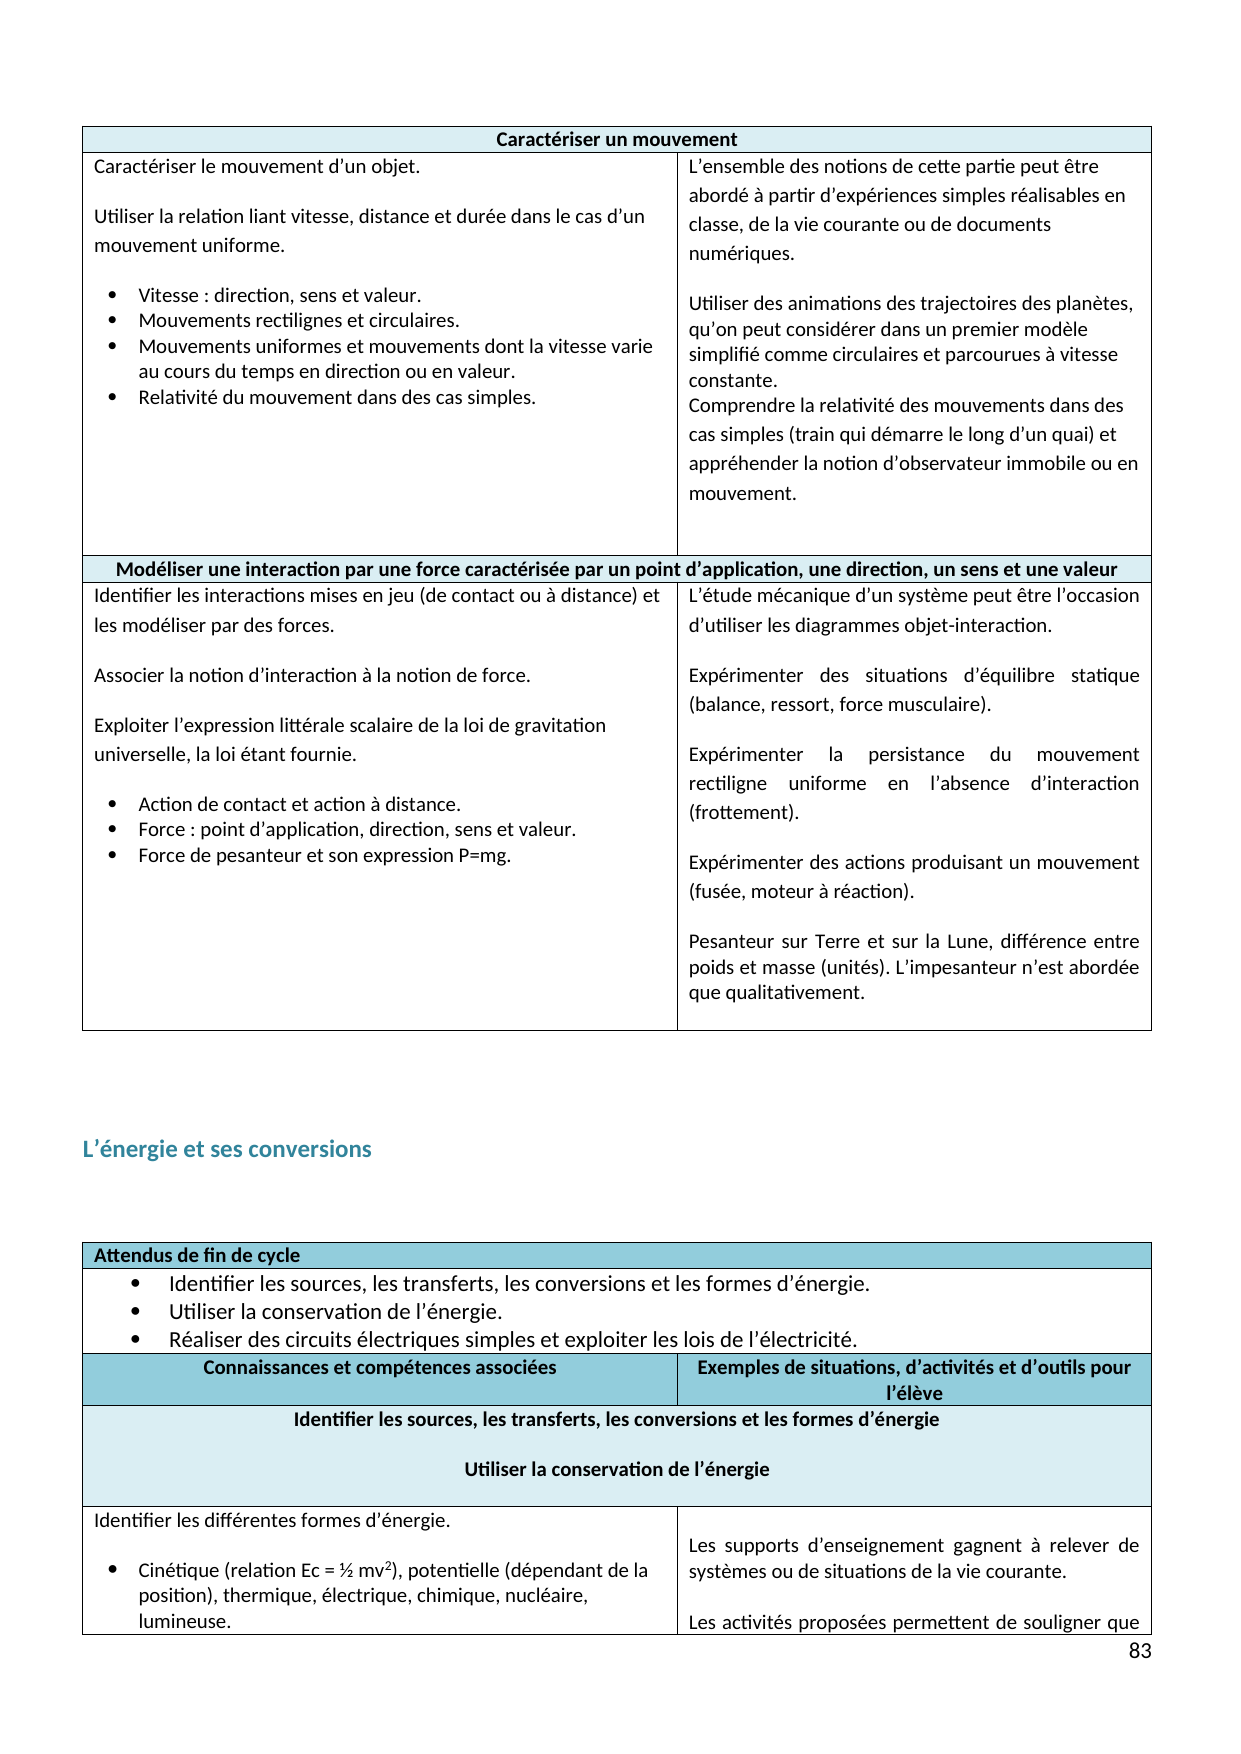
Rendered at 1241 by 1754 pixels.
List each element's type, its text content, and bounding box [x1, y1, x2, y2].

table_cell Modéliser une interaction par une force caractérisée par un point d’application, une direction, un sens et une valeur [83, 556, 1151, 582]
table_cell Identifier les différentes formes d’énergie. Cinétique (relation Ec = ½ mv2), potentielle (dépendant de la position), thermique, électrique, chimique, nucléaire, lumineuse. [83, 1507, 677, 1634]
table_cell Caractériser le mouvement d’un objet. Utiliser la relation liant vitesse, distance et durée dans le cas d’un mouvement uniforme. Vitesse : direction, sens et valeur. Mouvements rectilignes et circulaires. Mouvements uniformes et mouvements dont la vitesse varie au cours du temps en direction ou en valeur. Relativité du mouvement dans des cas simples. [83, 153, 677, 555]
table_cell Identifier les sources, les transferts, les conversions et les formes d’énergie. Utiliser la conservation de l’énergie. Réaliser des circuits électriques simples et exploiter les lois de l’électricité. [83, 1269, 1151, 1353]
table_cell Caractériser un mouvement [83, 127, 1151, 152]
table_cell L’ensemble des notions de cette partie peut être abordé à partir d’expériences simples réalisables en classe, de la vie courante ou de documents numériques. Utiliser des animations des trajectoires des planètes, qu’on peut considérer dans un premier modèle simplifié comme circulaires et parcourues à vitesse constante. Comprendre la relativité des mouvements dans des cas simples (train qui démarre le long d’un quai) et appréhender la notion d’observateur immobile ou en mouvement. [678, 153, 1151, 555]
table_cell Identifier les sources, les transferts, les conversions et les formes d’énergie Utiliser la conservation de l’énergie [83, 1406, 1151, 1506]
table_header Attendus de fin de cycle [83, 1243, 1151, 1268]
table_cell Identifier les interactions mises en jeu (de contact ou à distance) et les modéliser par des forces. Associer la notion d’interaction à la notion de force. Exploiter l’expression littérale scalaire de la loi de gravitation universelle, la loi étant fournie. Action de contact et action à distance. Force : point d’application, direction, sens et valeur. Force de pesanteur et son expression P=mg. [83, 583, 677, 1030]
table_cell L’étude mécanique d’un système peut être l’occasion d’utiliser les diagrammes objet-interaction. Expérimenter des situations d’équilibre statique (balance, ressort, force musculaire). Expérimenter la persistance du mouvement rectiligne uniforme en l’absence d’interaction (frottement). Expérimenter des actions produisant un mouvement (fusée, moteur à réaction). Pesanteur sur Terre et sur la Lune, différence entre poids et masse (unités). L’impesanteur n’est abordée que qualitativement. [678, 583, 1151, 1030]
text L’énergie et ses conversions [83, 1133, 1152, 1163]
table_cell Les supports d’enseignement gagnent à relever de systèmes ou de situations de la vie courante. Les activités proposées permettent de souligner que [678, 1507, 1151, 1634]
table_cell Exemples de situations, d’activités et d’outils pour l’élève [678, 1354, 1151, 1405]
table_cell Connaissances et compétences associées [83, 1354, 677, 1405]
